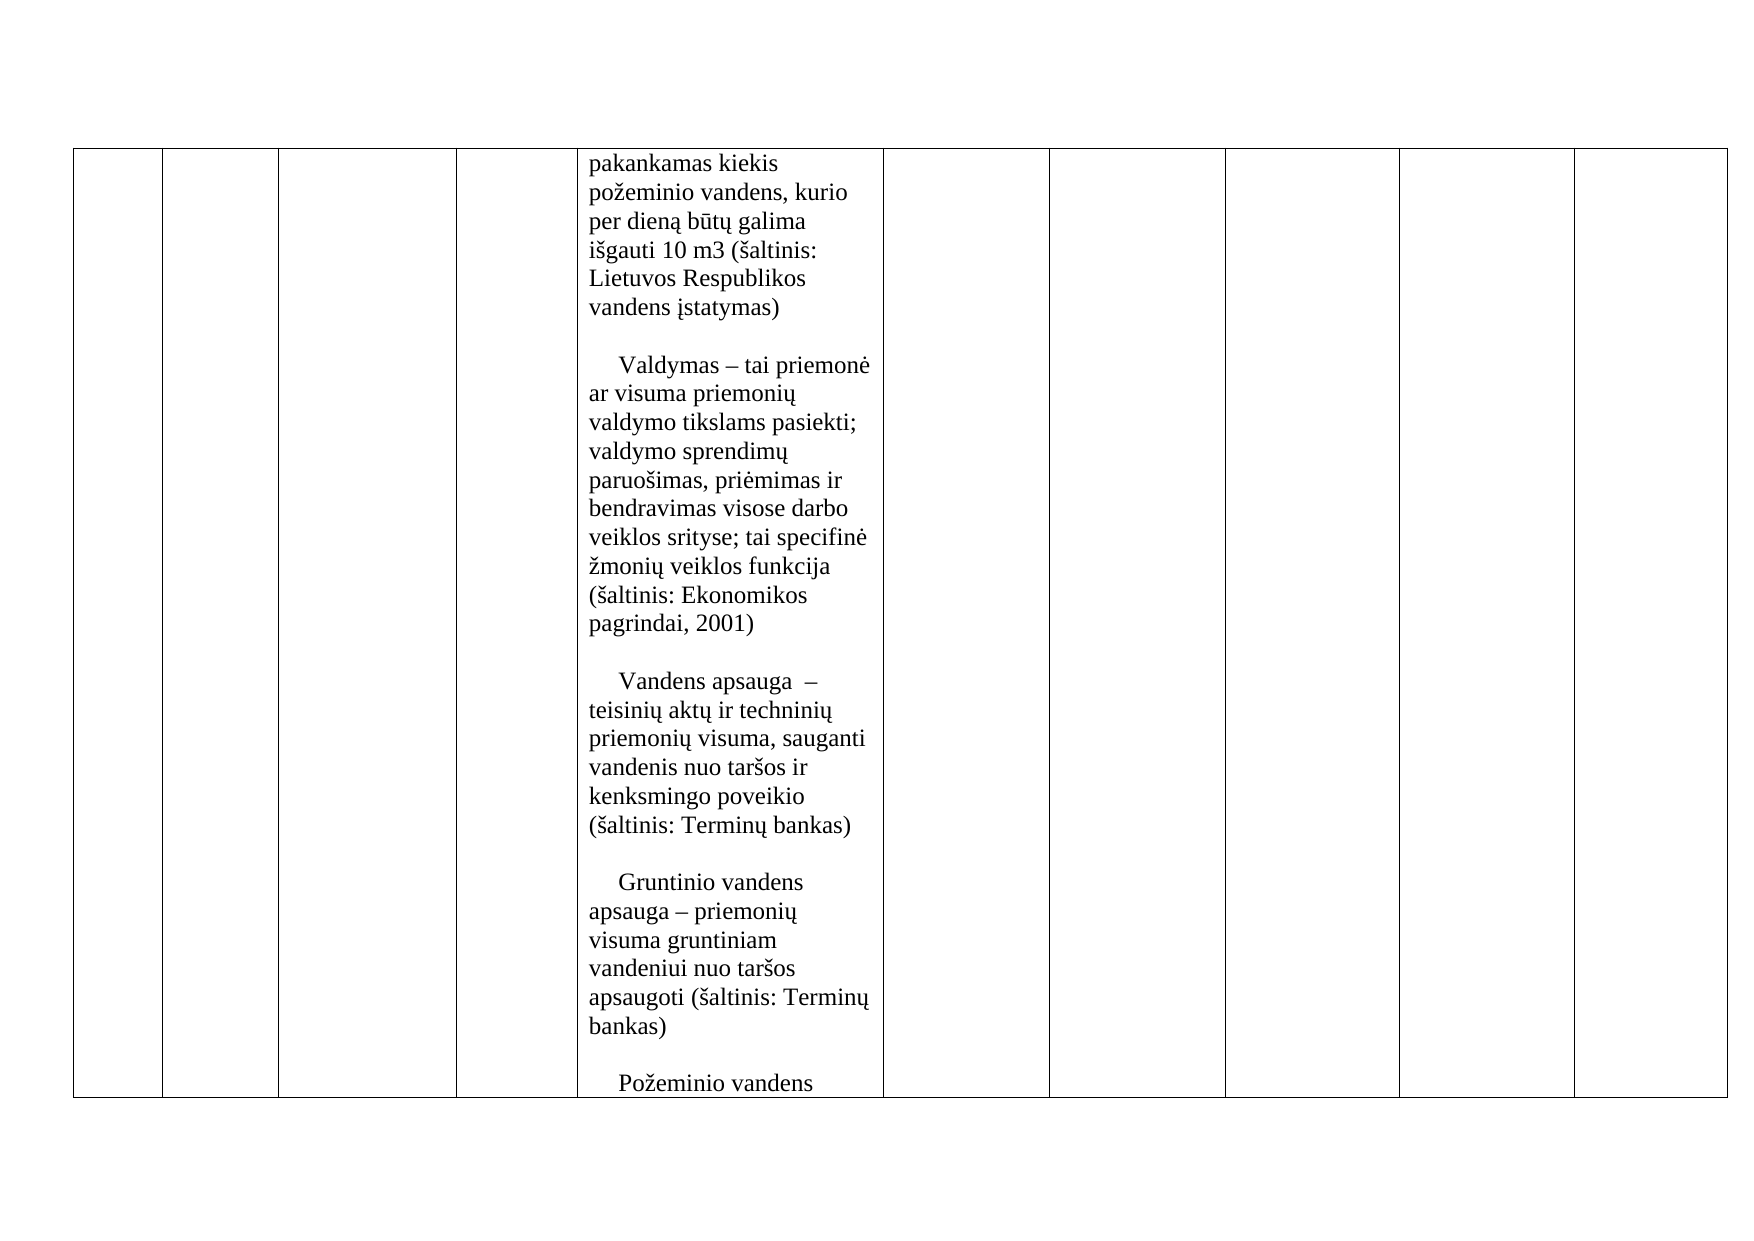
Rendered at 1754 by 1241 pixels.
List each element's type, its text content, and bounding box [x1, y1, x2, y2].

table_cell [1575, 149, 1727, 1097]
table_cell [74, 149, 162, 1097]
table_cell [279, 149, 456, 1097]
table_cell [1050, 149, 1225, 1097]
table_cell [163, 149, 278, 1097]
table_cell [884, 149, 1049, 1097]
table_cell pakankamas kiekis požeminio vandens, kurio per dieną būtų galima išgauti 10 m3 (šaltinis: Lietuvos Respublikos vandens įstatymas) Valdymas – tai priemonė ar visuma priemonių valdymo tikslams pasiekti; valdymo sprendimų paruošimas, priėmimas ir bendravimas visose darbo veiklos srityse; tai specifinė žmonių veiklos funkcija (šaltinis: Ekonomikos pagrindai, 2001) Vandens apsauga – teisinių aktų ir techninių priemonių visuma, sauganti vandenis nuo taršos ir kenksmingo poveikio (šaltinis: Terminų bankas) Gruntinio vandens apsauga – priemonių visuma gruntiniam vandeniui nuo taršos apsaugoti (šaltinis: Terminų bankas) Požeminio vandens [578, 149, 883, 1097]
table_cell [1400, 149, 1574, 1097]
table_cell [1226, 149, 1399, 1097]
table_cell [457, 149, 577, 1097]
